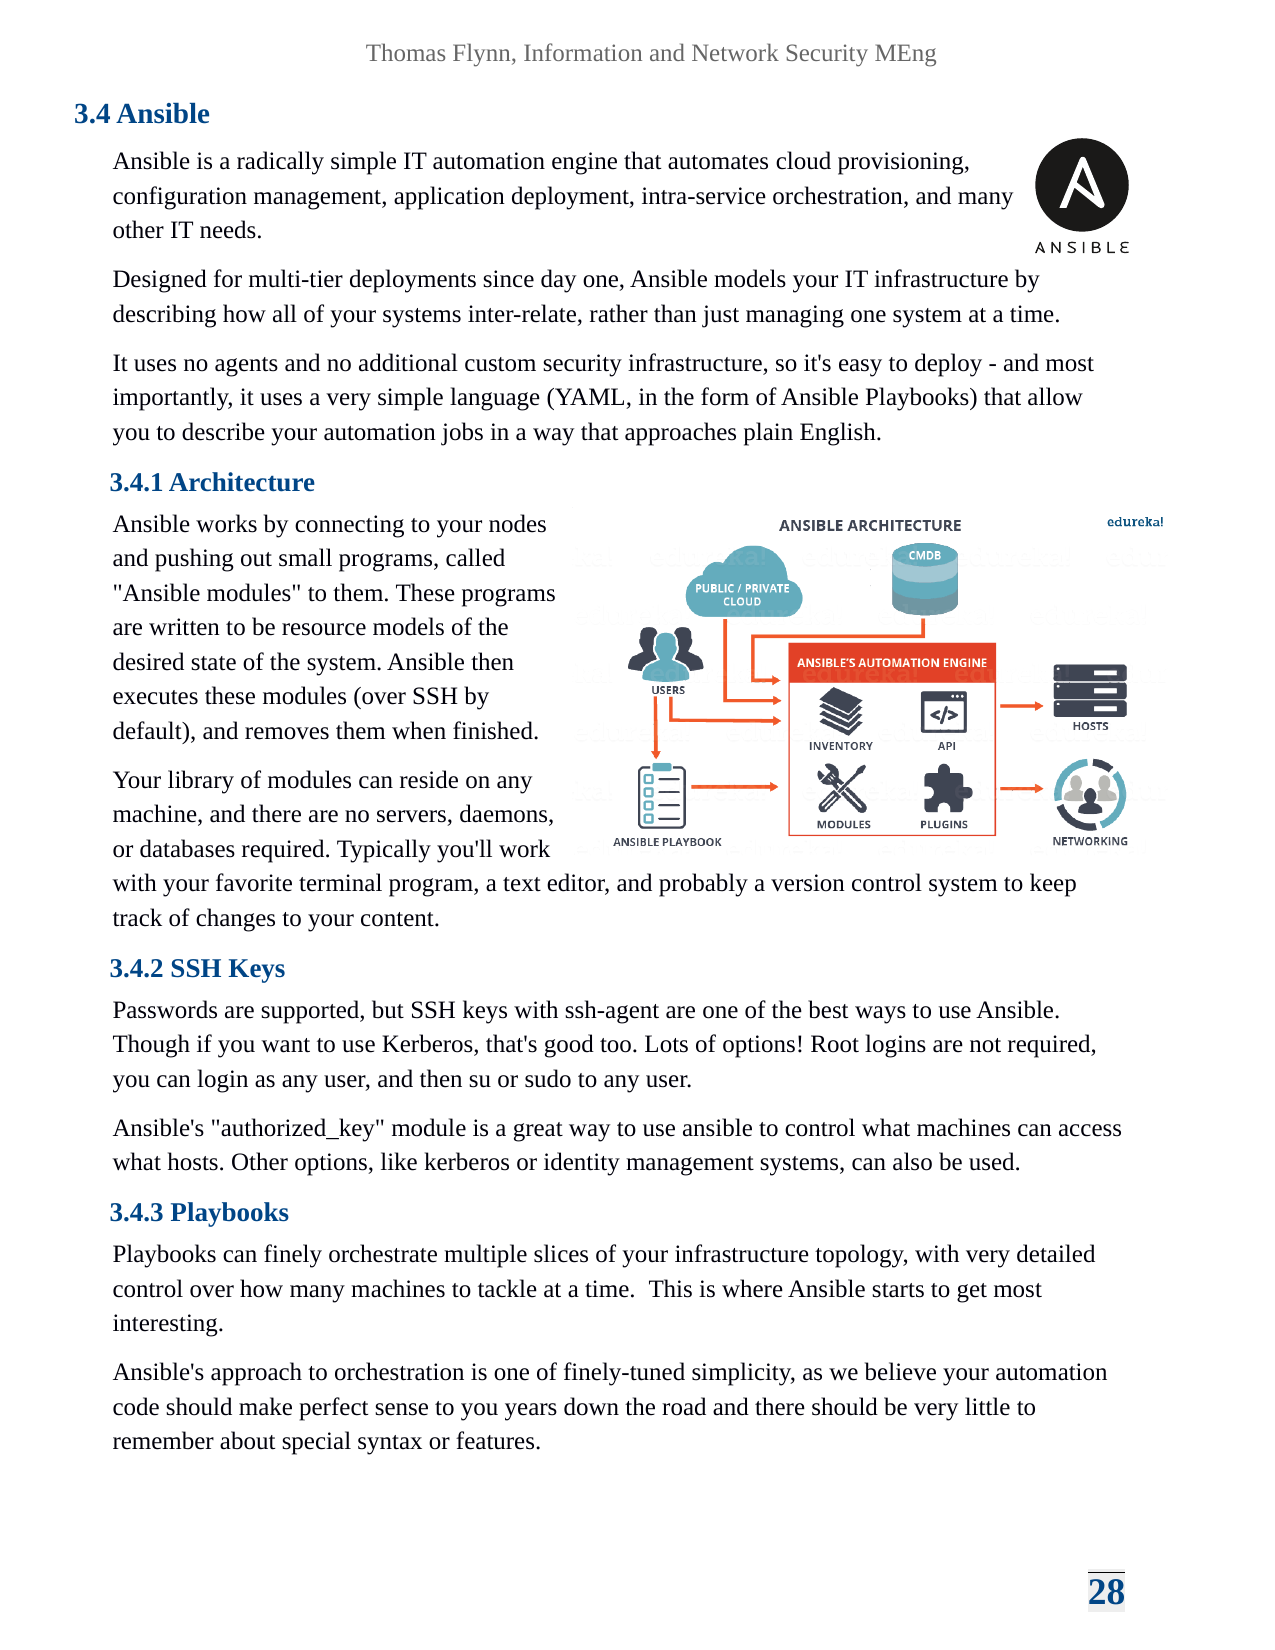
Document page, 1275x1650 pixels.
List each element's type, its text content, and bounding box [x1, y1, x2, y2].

text Ansible's approach to orchestration is one of finely-tuned simplicity, as we believe your automation code should make perfect sense to you years down the road and there should be very little to remember about special syntax or features. [112, 1357, 1125, 1455]
subtitle 3.4 Ansible [74, 96, 1125, 129]
text Ansible's "authorized_key" module is a great way to use ansible to control what machines can access what hosts. Other options, like kerberos or identity management systems, can also be used. [112, 1113, 1125, 1176]
text Playbooks can finely orchestrate multiple slices of your infrastructure topology, with very detailed control over how many machines to tackle at a time. This is where Ansible starts to get most interesting. [112, 1239, 1125, 1337]
subtitle 3.4.2 SSH Keys [109, 952, 1125, 983]
text Your library of modules can reside on any machine, and there are no servers, daemons, or databases required. Typically you'll work with your favorite terminal program, a text editor, and probably a version control system to keep track of changes to your content. [112, 765, 1125, 931]
text Designed for multi-tier deployments since day one, Ansible models your IT infrastructure by describing how all of your systems inter-relate, rather than just managing one system at a time. [112, 264, 1125, 328]
text It uses no agents and no additional custom security infrastructure, so it's easy to deploy - and most importantly, it uses a very simple language (YAML, in the form of Ansible Playbooks) that allow you to describe your automation jobs in a way that approaches plain English. [112, 348, 1125, 446]
subtitle 3.4.1 Architecture [109, 466, 1125, 497]
text Passwords are supported, but SSH keys with ssh-agent are one of the best ways to use Ansible. Though if you want to use Kerberos, that's good too. Lots of options! Root logins are not required, you can login as any user, and then su or sudo to any user. [112, 995, 1125, 1092]
text Ansible works by connecting to your nodes and pushing out small programs, called "Ansible modules" to them. These programs are written to be resource models of the desired state of the system. Ansible then executes these modules (over SSH by default), and removes them when finished. [112, 509, 572, 744]
subtitle 3.4.3 Playbooks [109, 1196, 1125, 1227]
picture [572, 507, 1168, 856]
text Ansible is a radically simple IT automation engine that automates cloud provisioning, configuration management, application deployment, intra-service orchestration, and many other IT needs. [112, 146, 1125, 244]
